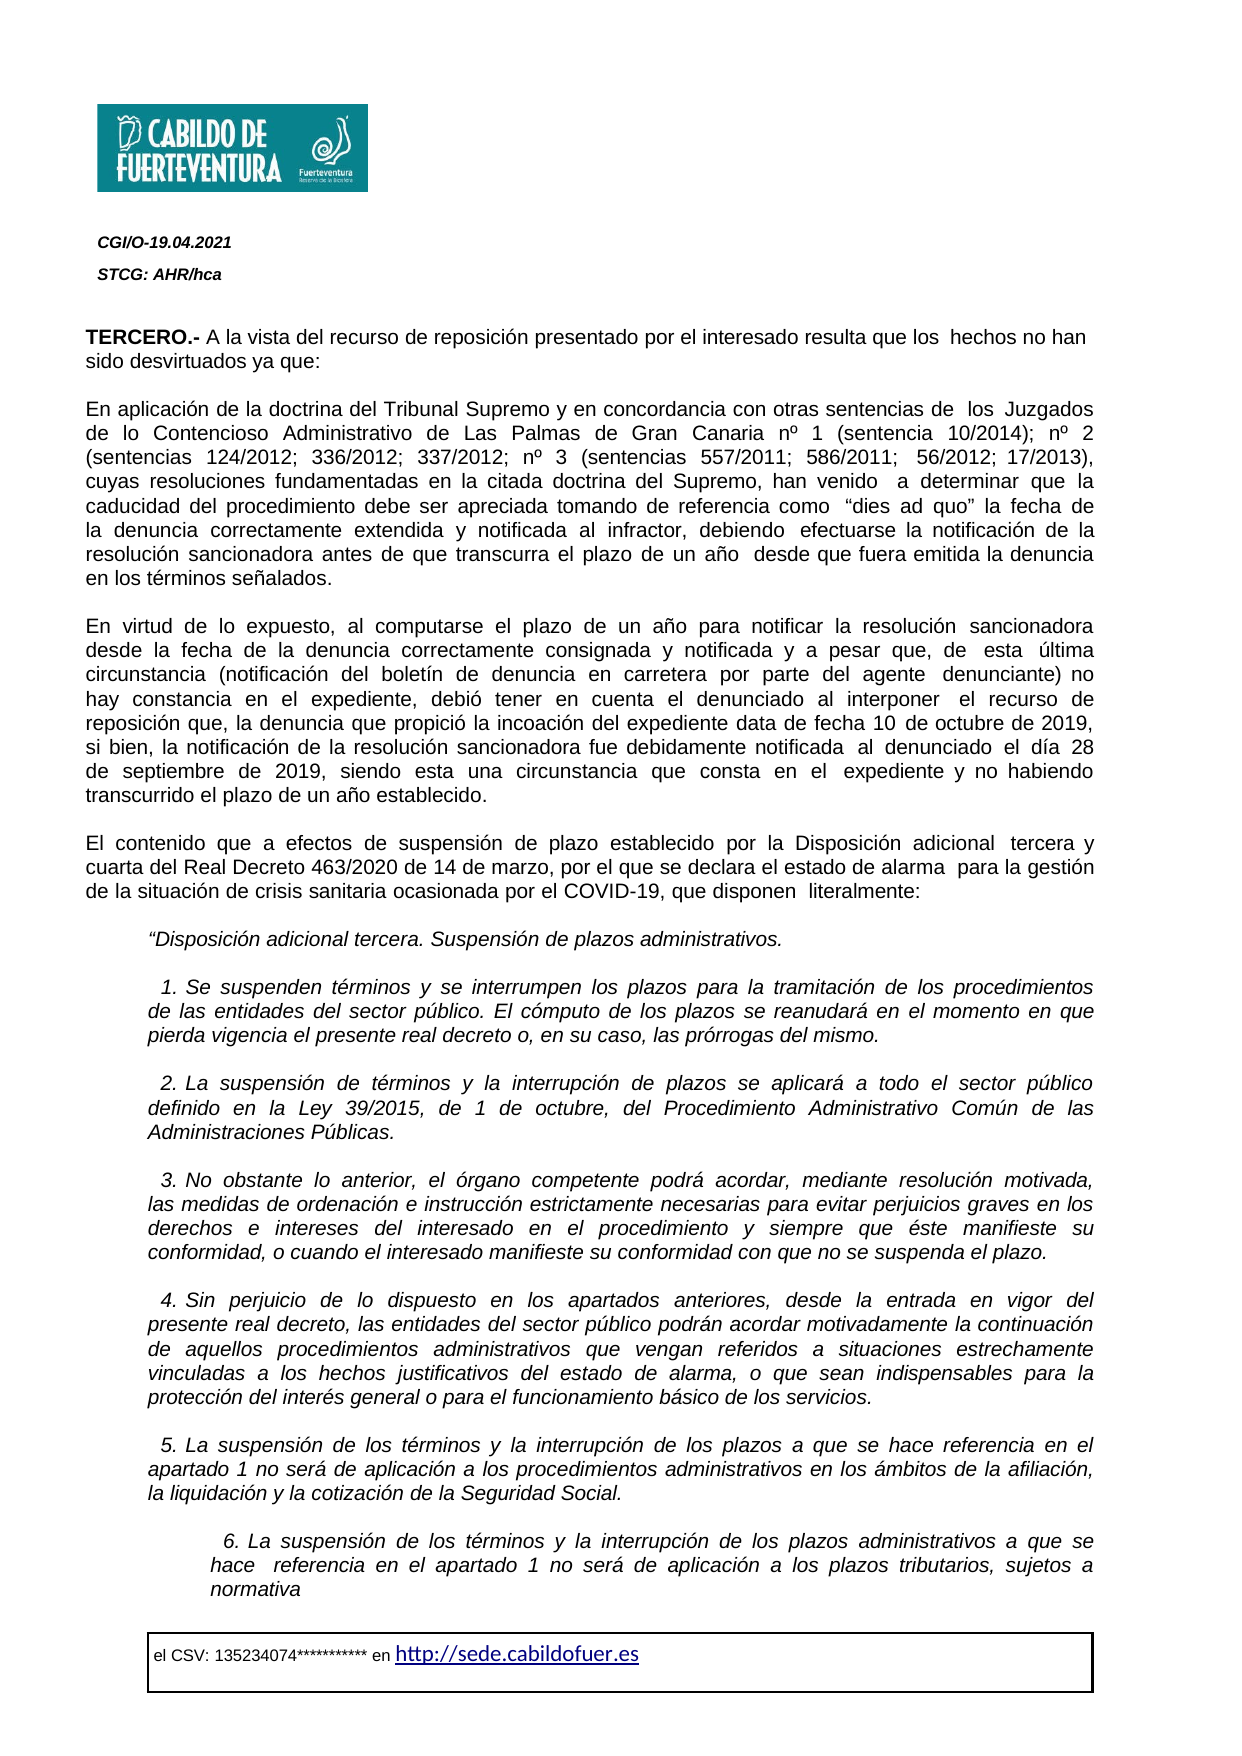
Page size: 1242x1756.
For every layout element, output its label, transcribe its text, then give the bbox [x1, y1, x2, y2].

text En virtud de lo expuesto, al computarse el plazo de un año para notificar la resolución sancionadora desde la fecha de la denuncia correctamente consignada y notificada y a pesar que, de esta última circunstancia (notificación del boletín de denuncia en carretera por parte del agente denunciante) no hay constancia en el expediente, debió tener en cuenta el denunciado al interponer el recurso de reposición que, la denuncia que propició la incoación del expediente data de fecha 10 de octubre de 2019, si bien, la notificación de la resolución sancionadora fue debidamente notificada al denunciado el día 28 de septiembre de 2019, siendo esta una circunstancia que consta en el expediente y no habiendo transcurrido el plazo de un año establecido. [85, 614, 1094, 807]
list La suspensión de los términos y la interrupción de los plazos administrativos a que se hace referencia en el apartado 1 no será de aplicación a los plazos tributarios, sujetos a normativa [185, 1529, 1094, 1601]
list Sin perjuicio de lo dispuesto en los apartados anteriores, desde la entrada en vigor del presente real decreto, las entidades del sector público podrán acordar motivadamente la continuación de aquellos procedimientos administrativos que vengan referidos a situaciones estrechamente vinculadas a los hechos justificativos del estado de alarma, o que sean indispensables para la protección del interés general o para el funcionamiento básico de los servicios. [123, 1288, 1094, 1409]
list La suspensión de términos y la interrupción de plazos se aplicará a todo el sector público definido en la Ley 39/2015, de 1 de octubre, del Procedimiento Administrativo Común de las Administraciones Públicas. [123, 1071, 1094, 1143]
list No obstante lo anterior, el órgano competente podrá acordar, mediante resolución motivada, las medidas de ordenación e instrucción estrictamente necesarias para evitar perjuicios graves en los derechos e intereses del interesado en el procedimiento y siempre que éste manifieste su conformidad, o cuando el interesado manifieste su conformidad con que no se suspenda el plazo. [123, 1167, 1094, 1264]
list Se suspenden términos y se interrumpen los plazos para la tramitación de los procedimientos de las entidades del sector público. El cómputo de los plazos se reanudará en el momento en que pierda vigencia el presente real decreto o, en su caso, las prórrogas del mismo. [123, 975, 1094, 1047]
list La suspensión de los términos y la interrupción de los plazos a que se hace referencia en el apartado 1 no será de aplicación a los procedimientos administrativos en los ámbitos de la afiliación, la liquidación y la cotización de la Seguridad Social. [123, 1433, 1094, 1505]
text “Disposición adicional tercera. Suspensión de plazos administrativos. [148, 927, 1106, 951]
text TERCERO.- A la vista del recurso de reposición presentado por el interesado resulta que los hechos no han sido desvirtuados ya que: [85, 324, 1088, 373]
text En aplicación de la doctrina del Tribunal Supremo y en concordancia con otras sentencias de los Juzgados de lo Contencioso Administrativo de Las Palmas de Gran Canaria nº 1 (sentencia 10/2014); nº 2 (sentencias 124/2012; 336/2012; 337/2012; nº 3 (sentencias 557/2011; 586/2011; 56/2012; 17/2013), cuyas resoluciones fundamentadas en la citada doctrina del Supremo, han venido a determinar que la caducidad del procedimiento debe ser apreciada tomando de referencia como “dies ad quo” la fecha de la denuncia correctamente extendida y notificada al infractor, debiendo efectuarse la notificación de la resolución sancionadora antes de que transcurra el plazo de un año desde que fuera emitida la denuncia en los términos señalados. [85, 397, 1095, 590]
text El contenido que a efectos de suspensión de plazo establecido por la Disposición adicional tercera y cuarta del Real Decreto 463/2020 de 14 de marzo, por el que se declara el estado de alarma para la gestión de la situación de crisis sanitaria ocasionada por el COVID-19, que disponen literalmente: [85, 831, 1094, 903]
